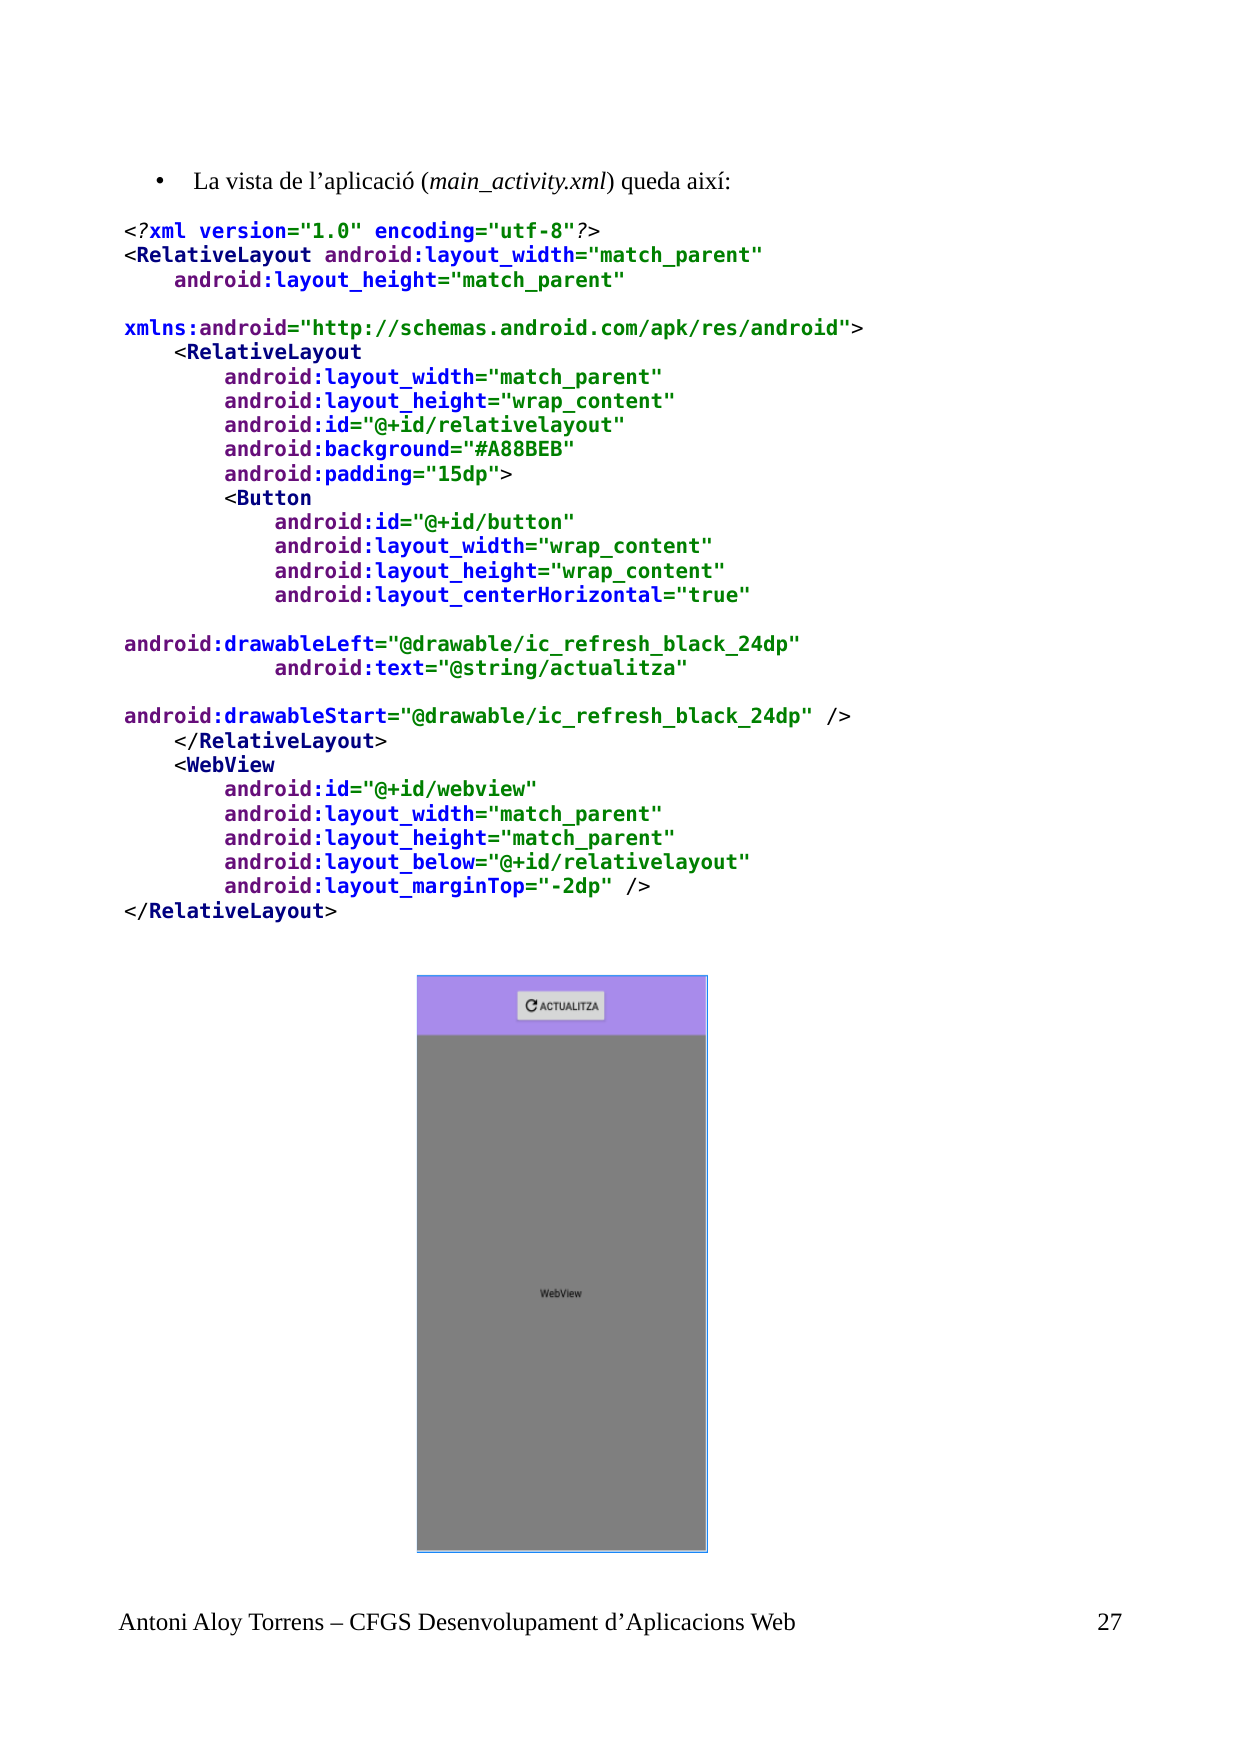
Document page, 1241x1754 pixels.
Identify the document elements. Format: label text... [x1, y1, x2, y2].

picture [416, 974, 708, 1553]
list La vista de l’aplicació (main_activity.xml) queda així: [156, 166, 1122, 194]
table_header <?xml version="1.0" encoding="utf-8"?> <RelativeLayout android:layout_width="match_parent" android:layout_height="match_parent" xmlns:android="http://schemas.android.com/apk/res/android"> <RelativeLayout android:layout_width="match_parent" android:layout_height="wrap_content" android:id="@+id/relativelayout" android:background="#A88BEB" android:padding="15dp"> <Button android:id="@+id/button" android:layout_width="wrap_content" android:layout_height="wrap_content" android:layout_centerHorizontal="true" android:drawableLeft="@drawable/ic_refresh_black_24dp" android:text="@string/actualitza" android:drawableStart="@drawable/ic_refresh_black_24dp" /> </RelativeLayout> <WebView android:id="@+id/webview" android:layout_width="match_parent" android:layout_height="match_parent" android:layout_below="@+id/relativelayout" android:layout_marginTop="-2dp" /> </RelativeLayout> [118, 213, 904, 958]
